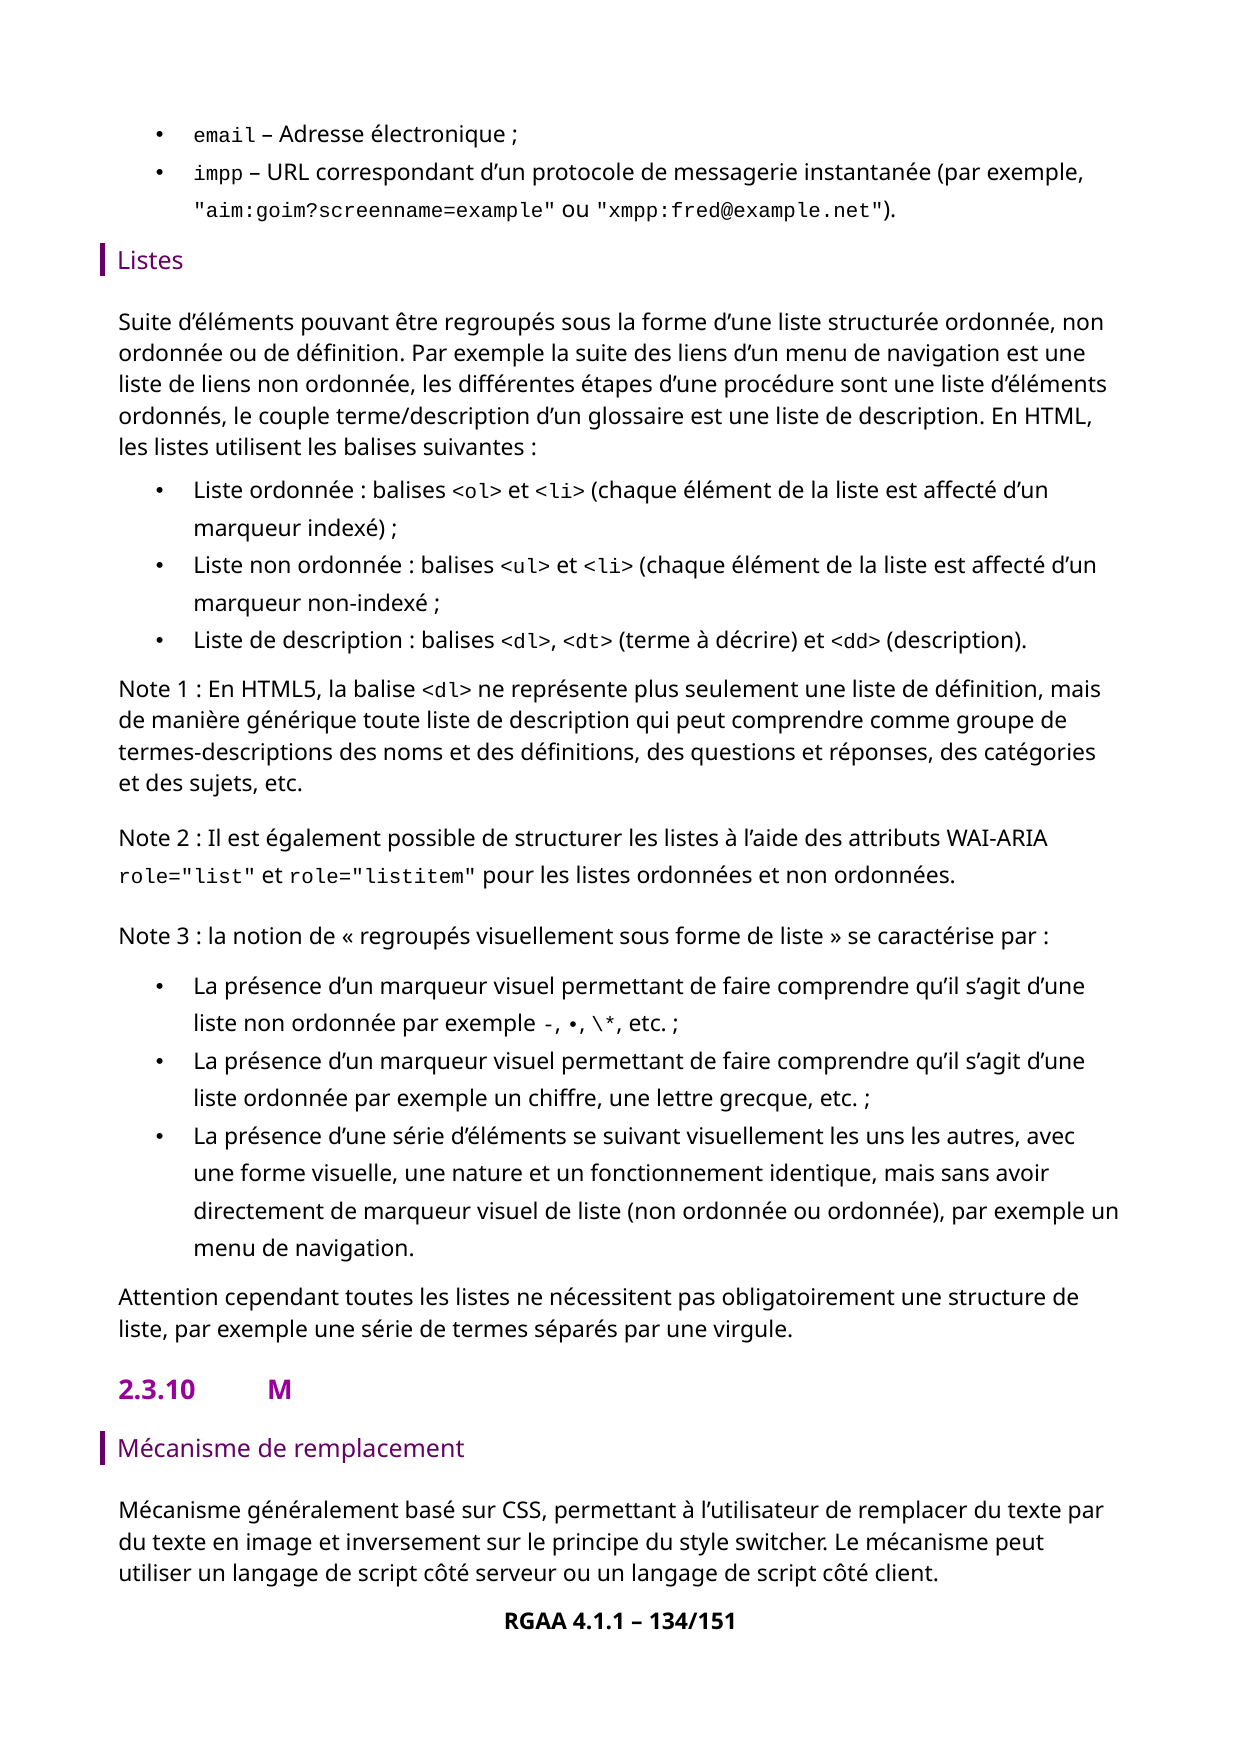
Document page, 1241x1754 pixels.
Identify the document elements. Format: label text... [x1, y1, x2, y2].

text Note 1 : En HTML5, la balise <dl> ne représente plus seulement une liste de définition, mais de manière générique toute liste de description qui peut comprendre comme groupe de termes-descriptions des noms et des définitions, des questions et réponses, des catégories et des sujets, etc. [118, 673, 1122, 798]
text Note 2 : Il est également possible de structurer les listes à l’aide des attributs WAI-ARIA role="list" et role="listitem" pour les listes ordonnées et non ordonnées. [118, 822, 1122, 891]
list Liste de description : balises <dl>, <dt> (terme à décrire) et <dd> (description). [156, 624, 1122, 655]
list La présence d’un marqueur visuel permettant de faire comprendre qu’il s’agit d’une liste ordonnée par exemple un chiffre, une lettre grecque, etc. ; [156, 1044, 1122, 1113]
list email – Adresse électronique ; [156, 118, 1122, 149]
list Liste non ordonnée : balises <ul> et <li> (chaque élément de la liste est affecté d’un marqueur non-indexé ; [156, 549, 1122, 618]
text Note 3 : la notion de « regroupés visuellement sous forme de liste » se caractérise par : [118, 920, 1122, 952]
text Attention cependant toutes les listes ne nécessitent pas obligatoirement une structure de liste, par exemple une série de termes séparés par une virgule. [118, 1281, 1122, 1344]
subtitle Mécanisme de remplacement [105, 1431, 1122, 1465]
list La présence d’une série d’éléments se suivant visuellement les uns les autres, avec une forme visuelle, une nature et un fonctionnement identique, mais sans avoir directement de marqueur visuel de liste (non ordonnée ou ordonnée), par exemple un menu de navigation. [156, 1119, 1122, 1263]
text Suite d’éléments pouvant être regroupés sous la forme d’une liste structurée ordonnée, non ordonnée ou de définition. Par exemple la suite des liens d’un menu de navigation est une liste de liens non ordonnée, les différentes étapes d’une procédure sont une liste d’éléments ordonnés, le couple terme/description d’un glossaire est une liste de description. En HTML, les listes utilisent les balises suivantes : [118, 306, 1122, 462]
text Mécanisme généralement basé sur CSS, permettant à l’utilisateur de remplacer du texte par du texte en image et inversement sur le principe du style switcher. Le mécanisme peut utiliser un langage de script côté serveur ou un langage de script côté client. [118, 1494, 1122, 1588]
list La présence d’un marqueur visuel permettant de faire comprendre qu’il s’agit d’une liste non ordonnée par exemple -, •, \*, etc. ; [156, 969, 1122, 1038]
list impp – URL correspondant d’un protocole de messagerie instantanée (par exemple, "aim:goim?screenname=example" ou "xmpp:fred@example.net"). [156, 156, 1122, 224]
subtitle M [118, 1370, 1122, 1407]
list Liste ordonnée : balises <ol> et <li> (chaque élément de la liste est affecté d’un marqueur indexé) ; [156, 474, 1122, 543]
subtitle Listes [100, 242, 1122, 276]
